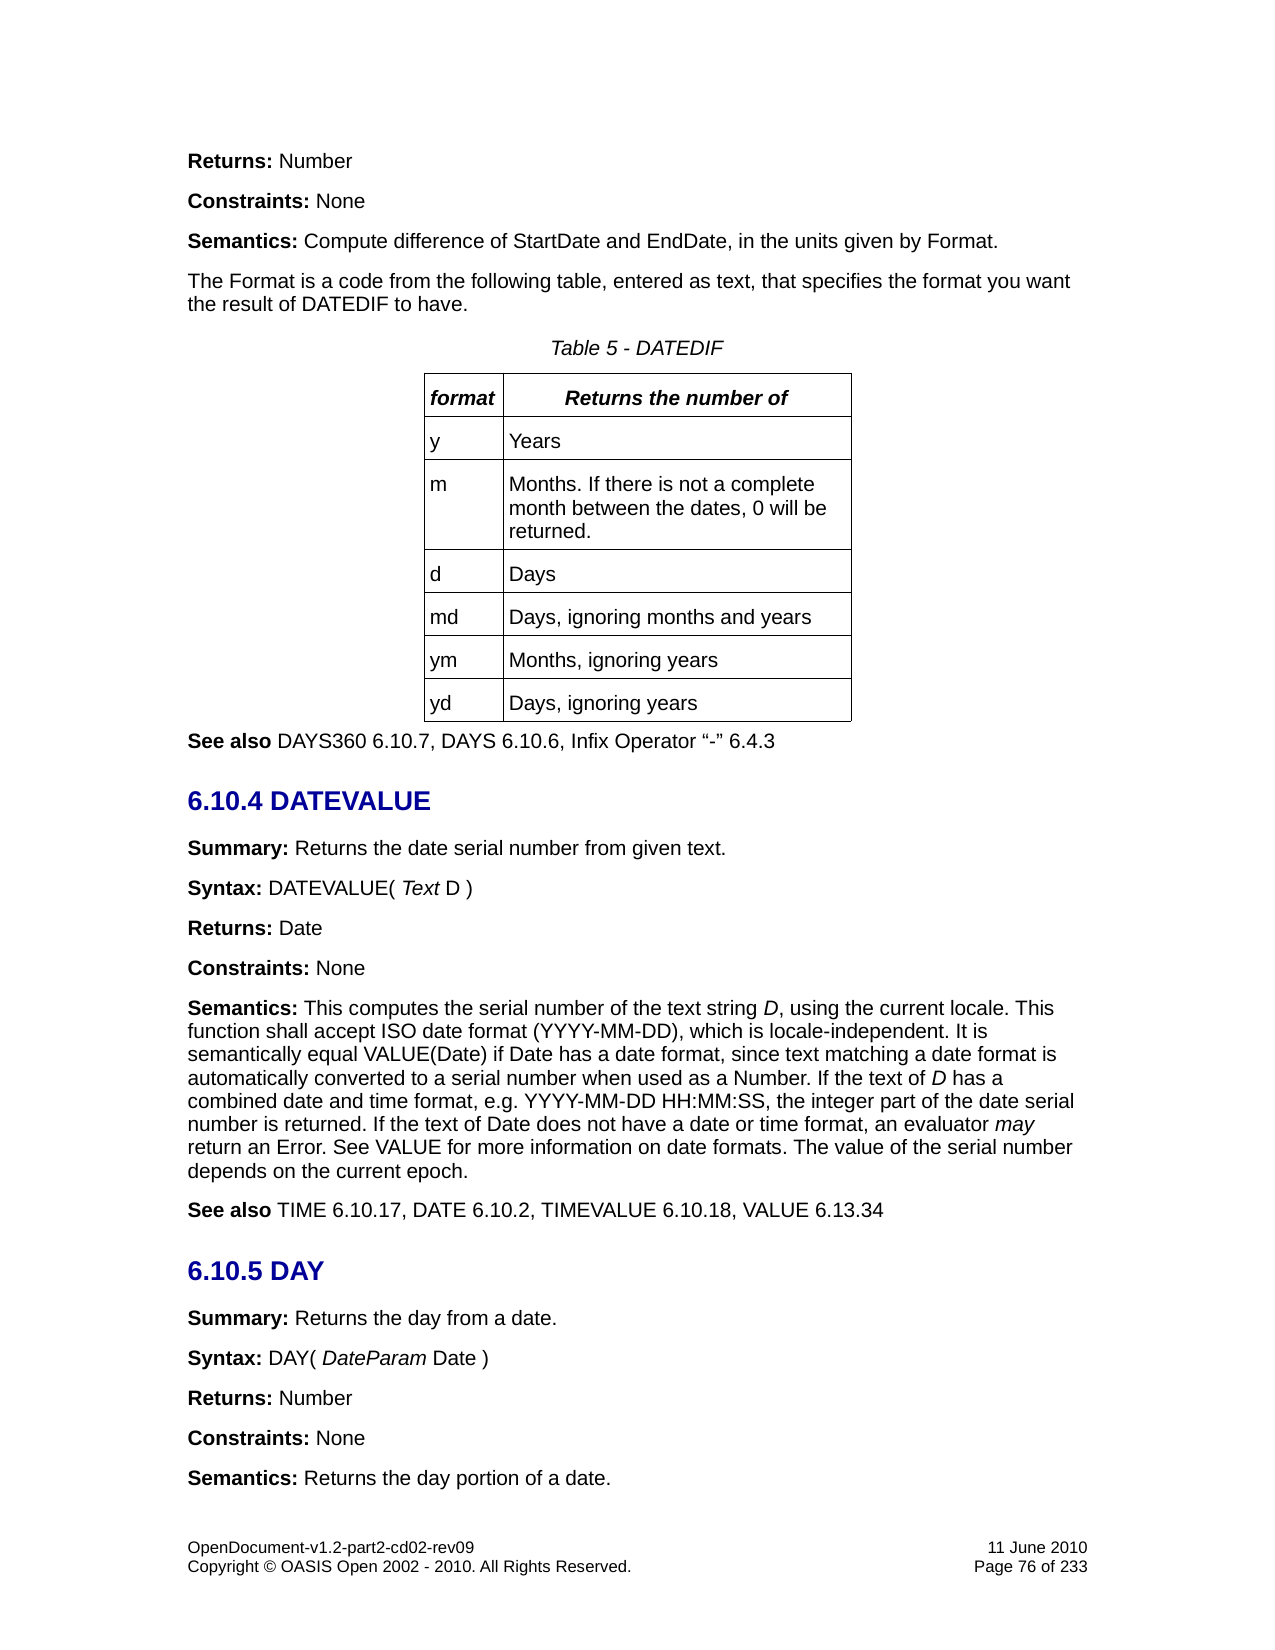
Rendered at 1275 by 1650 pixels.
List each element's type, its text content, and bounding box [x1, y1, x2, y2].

text Syntax: DAY( DateParam Date ) [187, 1347, 1088, 1370]
text Summary: Returns the day from a date. [187, 1307, 1088, 1330]
table_cell d [425, 550, 503, 592]
text Constraints: None [187, 957, 1088, 980]
text Returns: Number [187, 150, 1088, 173]
text See also TIME 6.10.17, DATE 6.10.2, TIMEVALUE 6.10.18, VALUE 6.13.34 [187, 1199, 1088, 1222]
text Returns: Date [187, 917, 1088, 940]
text Constraints: None [187, 1426, 1088, 1450]
table_cell Years [504, 417, 851, 459]
text Constraints: None [187, 190, 1088, 213]
table_cell Months. If there is not a complete month between the dates, 0 will be returned. [504, 460, 851, 548]
table_header format [425, 374, 503, 416]
text Semantics: Returns the day portion of a date. [187, 1466, 1088, 1489]
table_cell y [425, 417, 503, 459]
table_header Returns the number of [504, 374, 851, 416]
text Semantics: Compute difference of StartDate and EndDate, in the units given by Format. [187, 230, 1088, 253]
text Summary: Returns the date serial number from given text. [187, 837, 1088, 860]
table_cell Days [504, 550, 851, 592]
table_cell m [425, 460, 503, 548]
text Table 5 - DATEDIF [187, 337, 1088, 360]
text See also DAYS360 6.10.7, DAYS 6.10.6, Infix Operator “-” 6.4.3 [187, 729, 1088, 753]
table_cell yd [425, 679, 503, 721]
table_cell md [425, 593, 503, 635]
text Syntax: DATEVALUE( Text D ) [187, 877, 1088, 900]
subtitle DATEVALUE [187, 786, 1088, 816]
table_cell Days, ignoring years [504, 679, 851, 721]
table_cell Days, ignoring months and years [504, 593, 851, 635]
text The Format is a code from the following table, entered as text, that specifies the format you want the result of DATEDIF to have. [187, 270, 1088, 316]
table_cell Months, ignoring years [504, 636, 851, 678]
subtitle DAY [187, 1256, 1088, 1286]
text Semantics: This computes the serial number of the text string D, using the current locale. This function shall accept ISO date format (YYYY-MM-DD), which is locale-independent. It is semantically equal VALUE(Date) if Date has a date format, since text matching a date format is automatically converted to a serial number when used as a Number. If the text of D has a combined date and time format, e.g. YYYY-MM-DD HH:MM:SS, the integer part of the date serial number is returned. If the text of Date does not have a date or time format, an evaluator may return an Error. See VALUE for more information on date formats. The value of the serial number depends on the current epoch. [187, 997, 1088, 1182]
table_cell ym [425, 636, 503, 678]
text Returns: Number [187, 1387, 1088, 1410]
